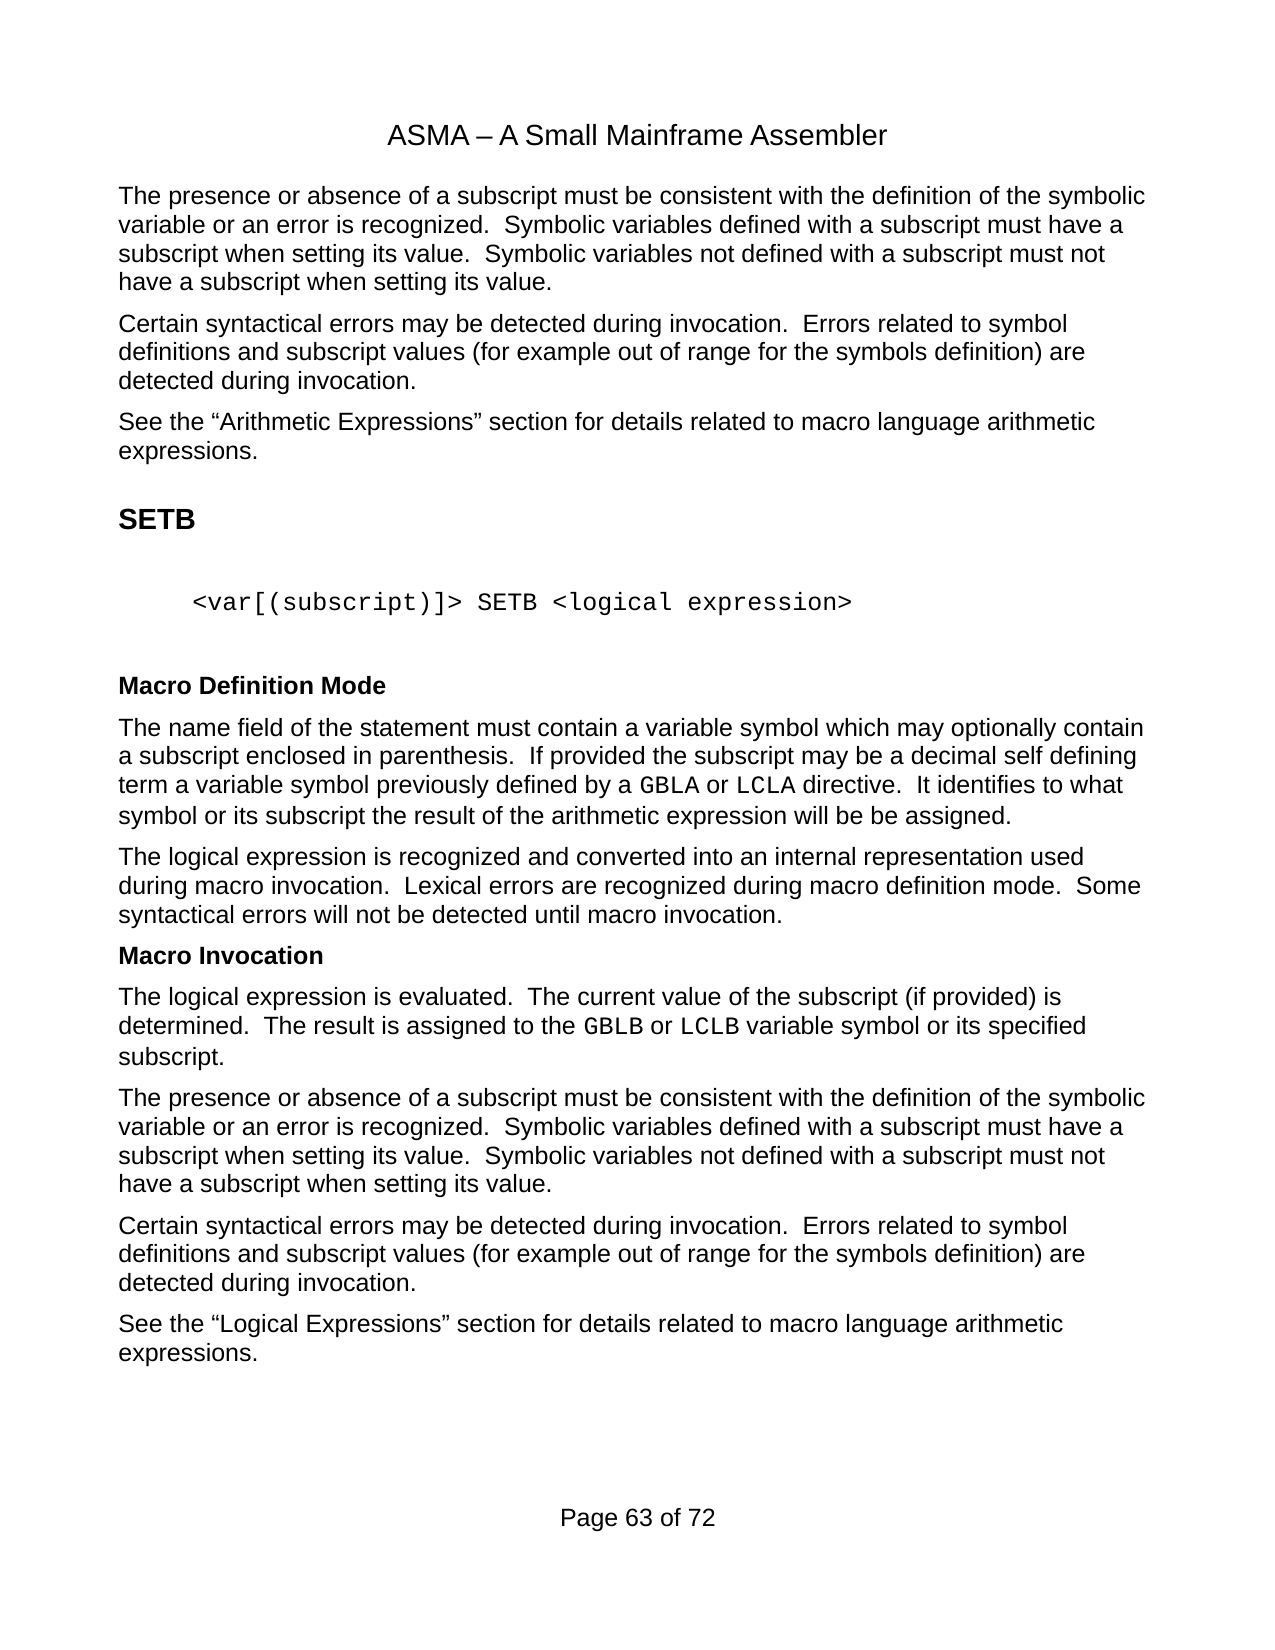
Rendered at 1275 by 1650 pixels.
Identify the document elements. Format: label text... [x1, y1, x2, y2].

text Macro Invocation [118, 941, 1157, 970]
text The name field of the statement must contain a variable symbol which may optionally contain a subscript enclosed in parenthesis. If provided the subscript may be a decimal self defining term a variable symbol previously defined by a GBLA or LCLA directive. It identifies to what symbol or its subscript the result of the arithmetic expression will be be assigned. [118, 713, 1157, 830]
text <var[(subscript)]> SETB <logical expression> [192, 590, 1157, 618]
text The presence or absence of a subscript must be consistent with the definition of the symbolic variable or an error is recognized. Symbolic variables defined with a subscript must have a subscript when setting its value. Symbolic variables not defined with a subscript must not have a subscript when setting its value. [118, 181, 1157, 296]
text Macro Definition Mode [118, 671, 1157, 700]
text The logical expression is evaluated. The current value of the subscript (if provided) is determined. The result is assigned to the GBLB or LCLB variable symbol or its specified subscript. [118, 982, 1157, 1071]
text See the “Logical Expressions” section for details related to macro language arithmetic expressions. [118, 1309, 1157, 1367]
text The presence or absence of a subscript must be consistent with the definition of the symbolic variable or an error is recognized. Symbolic variables defined with a subscript must have a subscript when setting its value. Symbolic variables not defined with a subscript must not have a subscript when setting its value. [118, 1083, 1157, 1198]
subtitle SETB [118, 502, 1157, 536]
text The logical expression is recognized and converted into an internal representation used during macro invocation. Lexical errors are recognized during macro definition mode. Some syntactical errors will not be detected until macro invocation. [118, 842, 1157, 928]
text Certain syntactical errors may be detected during invocation. Errors related to symbol definitions and subscript values (for example out of range for the symbols definition) are detected during invocation. [118, 1211, 1157, 1297]
text Certain syntactical errors may be detected during invocation. Errors related to symbol definitions and subscript values (for example out of range for the symbols definition) are detected during invocation. [118, 309, 1157, 395]
text See the “Arithmetic Expressions” section for details related to macro language arithmetic expressions. [118, 407, 1157, 465]
